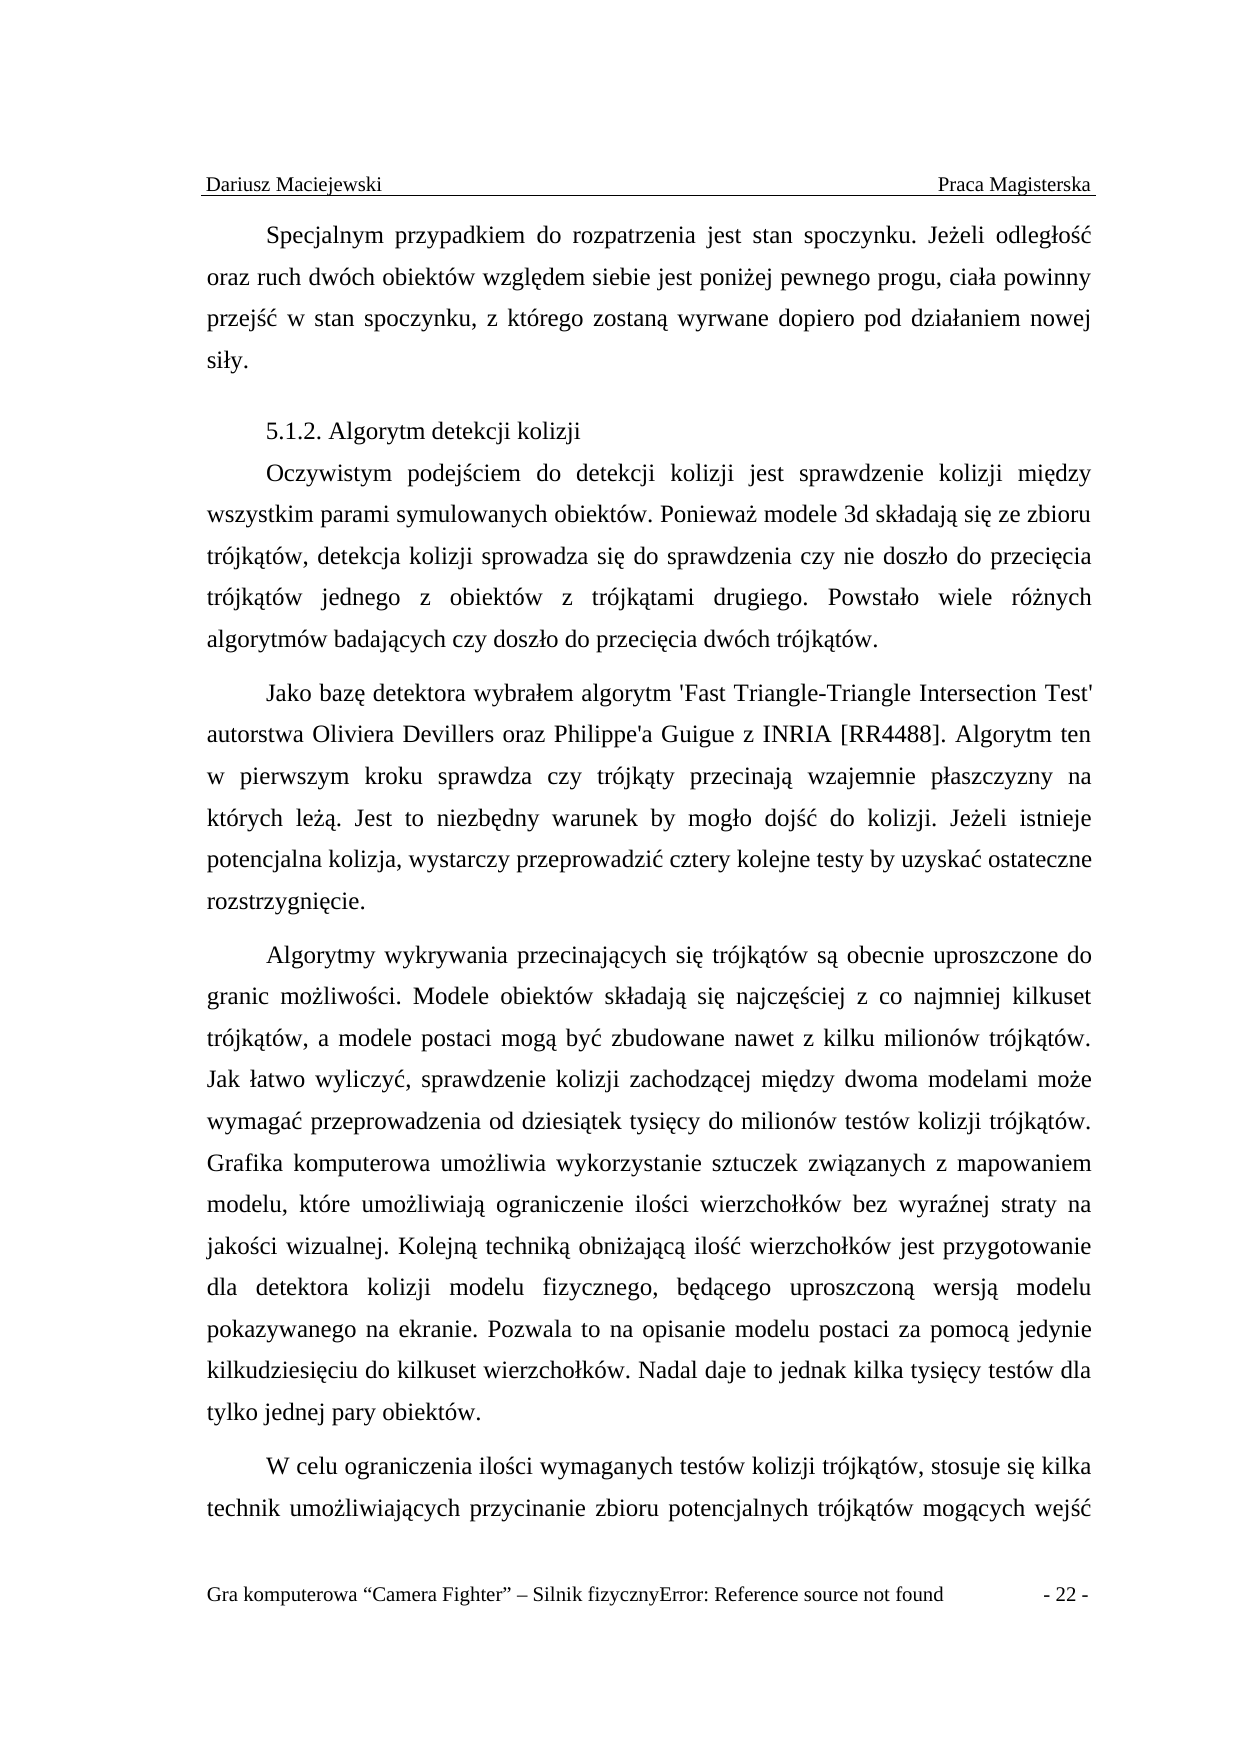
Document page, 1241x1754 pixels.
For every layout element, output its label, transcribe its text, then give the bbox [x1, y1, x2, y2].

text Algorytmy wykrywania przecinających się trójkątów są obecnie uproszczone do granic możliwości. Modele obiektów składają się najczęściej z co najmniej kilkuset trójkątów, a modele postaci mogą być zbudowane nawet z kilku milionów trójkątów. Jak łatwo wyliczyć, sprawdzenie kolizji zachodzącej między dwoma modelami może wymagać przeprowadzenia od dziesiątek tysięcy do milionów testów kolizji trójkątów. Grafika komputerowa umożliwia wykorzystanie sztuczek związanych z mapowaniem modelu, które umożliwiają ograniczenie ilości wierzchołków bez wyraźnej straty na jakości wizualnej. Kolejną techniką obniżającą ilość wierzchołków jest przygotowanie dla detektora kolizji modelu fizycznego, będącego uproszczoną wersją modelu pokazywanego na ekranie. Pozwala to na opisanie modelu postaci za pomocą jedynie kilkudziesięciu do kilkuset wierzchołków. Nadal daje to jednak kilka tysięcy testów dla tylko jednej pary obiektów. [207, 941, 1092, 1426]
text Specjalnym przypadkiem do rozpatrzenia jest stan spoczynku. Jeżeli odległość oraz ruch dwóch obiektów względem siebie jest poniżej pewnego progu, ciała powinny przejść w stan spoczynku, z którego zostaną wyrwane dopiero pod działaniem nowej siły. [207, 221, 1092, 374]
text W celu ograniczenia ilości wymaganych testów kolizji trójkątów, stosuje się kilka technik umożliwiających przycinanie zbioru potencjalnych trójkątów mogących wejść [207, 1452, 1092, 1521]
subtitle Algorytm detekcji kolizji [207, 417, 1092, 445]
text Jako bazę detektora wybrałem algorytm 'Fast Triangle-Triangle Intersection Test' autorstwa Oliviera Devillers oraz Philippe'a Guigue z INRIA [RR4488]. Algorytm ten w pierwszym kroku sprawdza czy trójkąty przecinają wzajemnie płaszczyzny na których leżą. Jest to niezbędny warunek by mogło dojść do kolizji. Jeżeli istnieje potencjalna kolizja, wystarczy przeprowadzić cztery kolejne testy by uzyskać ostateczne rozstrzygnięcie. [207, 679, 1092, 914]
text Oczywistym podejściem do detekcji kolizji jest sprawdzenie kolizji między wszystkim parami symulowanych obiektów. Ponieważ modele 3d składają się ze zbioru trójkątów, detekcja kolizji sprowadza się do sprawdzenia czy nie doszło do przecięcia trójkątów jednego z obiektów z trójkątami drugiego. Powstało wiele różnych algorytmów badających czy doszło do przecięcia dwóch trójkątów. [207, 459, 1092, 653]
